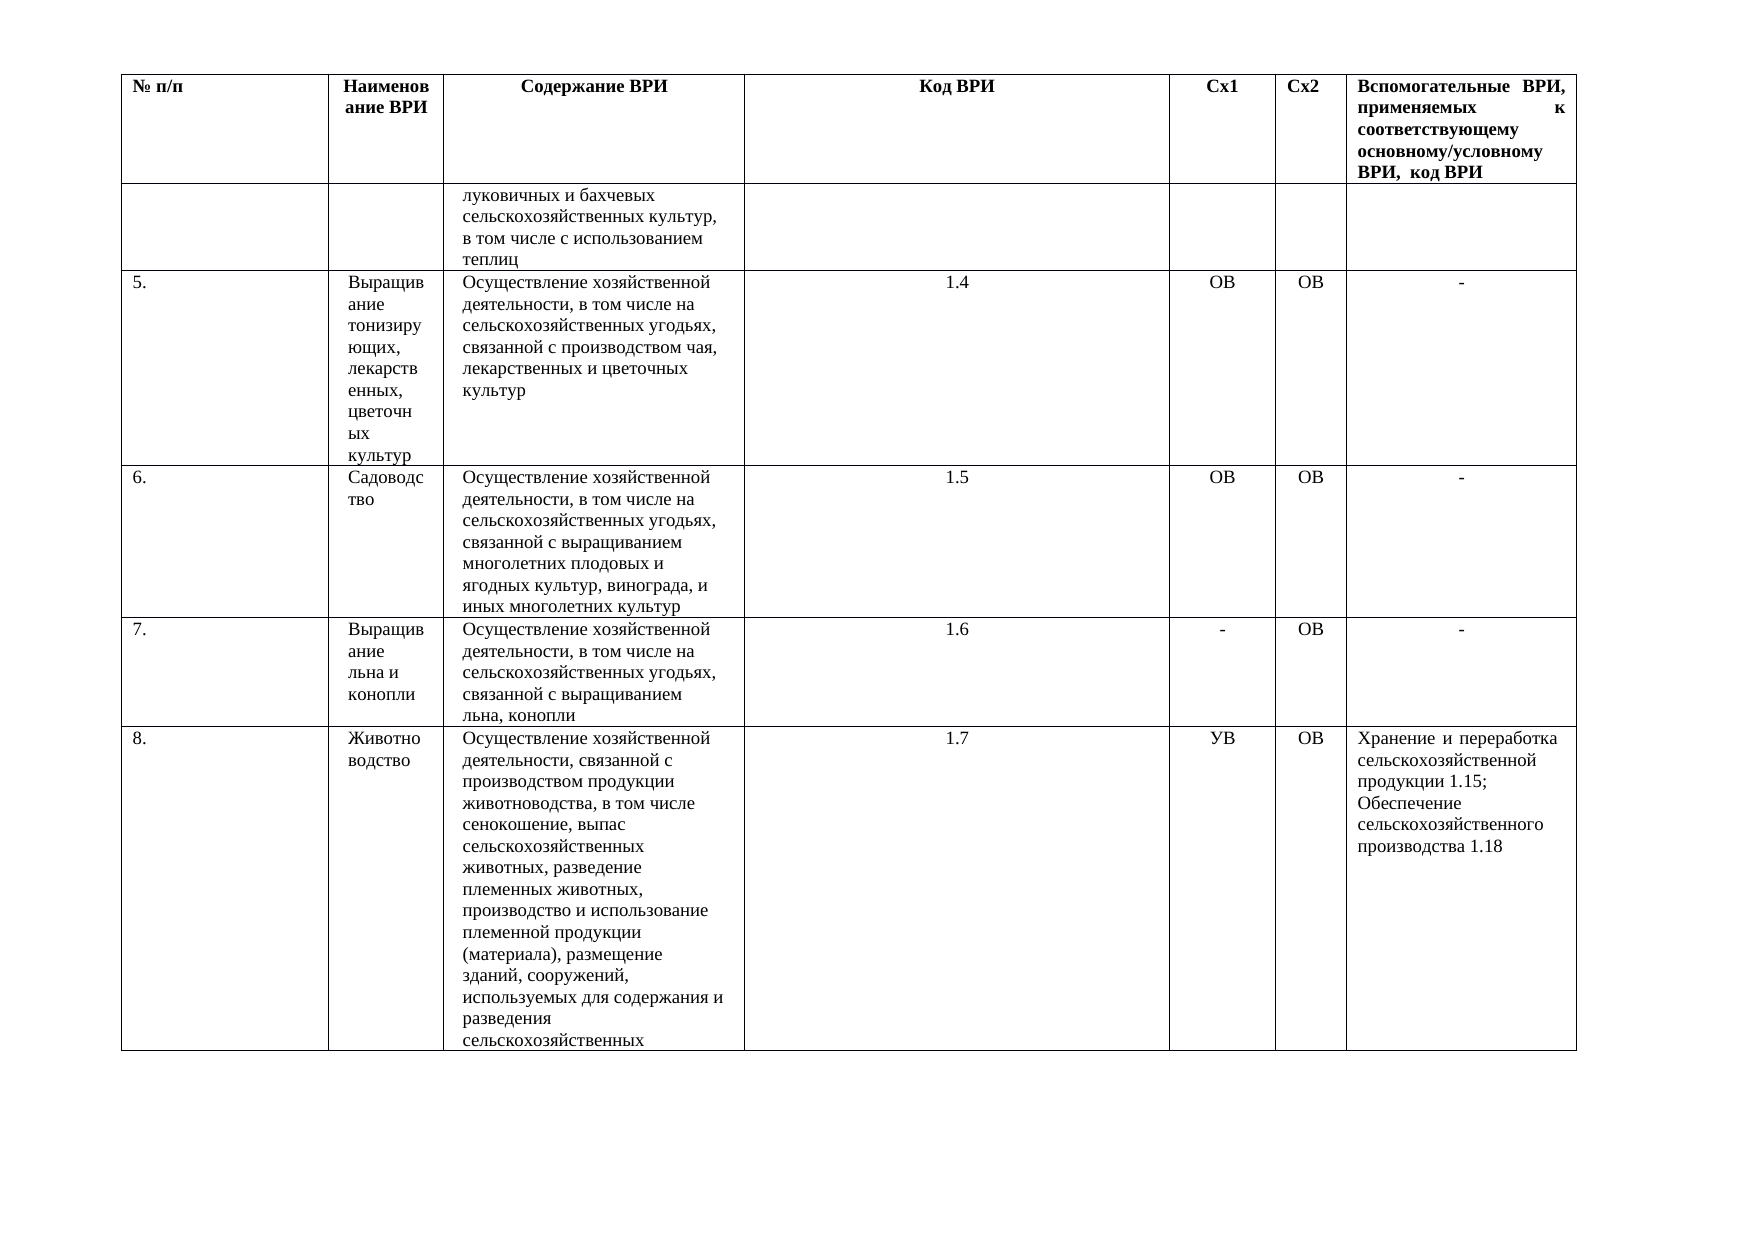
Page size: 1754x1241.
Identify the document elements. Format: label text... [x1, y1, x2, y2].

table_cell 1.4 [745, 271, 1169, 465]
table_header Наименование ВРИ [329, 75, 443, 183]
table_cell УВ [1170, 727, 1275, 1050]
table_cell 1.7 [745, 727, 1169, 1050]
table_header Вспомогательные ВРИ, применяемых к соответствующему основному/условному ВРИ, код ВРИ [1347, 75, 1576, 183]
table_cell Осуществление хозяйственной деятельности, в том числе на сельскохозяйственных угодьях, связанной с производством чая, лекарственных и цветочных культур [444, 271, 744, 465]
table_cell [329, 184, 443, 270]
table_header № п/п [122, 75, 328, 183]
table_cell - [1170, 618, 1275, 726]
table_cell [122, 618, 328, 726]
table_cell ОВ [1170, 466, 1275, 617]
table_cell [122, 271, 328, 465]
table_cell - [1347, 466, 1576, 617]
table_cell [745, 184, 1169, 270]
table_cell - [1347, 184, 1576, 270]
table_cell Выращивание льна и конопли [329, 618, 443, 726]
table_header Сх2 [1276, 75, 1346, 183]
table_cell ОВ [1170, 271, 1275, 465]
table_header Код ВРИ [745, 75, 1169, 183]
table_cell [1170, 184, 1275, 270]
table_cell Осуществление хозяйственной деятельности, в том числе на сельскохозяйственных угодьях, связанной с выращиванием многолетних плодовых и ягодных культур, винограда, и иных многолетних культур [444, 466, 744, 617]
table_cell [122, 466, 328, 617]
table_cell Осуществление хозяйственной деятельности, связанной с производством продукции животноводства, в том числе сенокошение, выпас сельскохозяйственных животных, разведение племенных животных, производство и использование племенной продукции (материала), размещение зданий, сооружений, используемых для содержания и разведения сельскохозяйственных [444, 727, 744, 1050]
table_cell ОВ [1276, 727, 1346, 1050]
table_cell - [1347, 271, 1576, 465]
table_header Содержание ВРИ [444, 75, 744, 183]
table_cell Хранение и переработка сельскохозяйственной продукции 1.15; Обеспечение сельскохозяйственного производства 1.18 [1347, 727, 1576, 1050]
table_cell ОВ [1276, 271, 1346, 465]
table_cell Выращивание тонизирующих, лекарственных, цветочных культур [329, 271, 443, 465]
table_cell 1.6 [745, 618, 1169, 726]
table_cell Осуществление хозяйственной деятельности, в том числе на сельскохозяйственных угодьях, связанной с выращиванием льна, конопли [444, 618, 744, 726]
table_cell ОВ [1276, 618, 1346, 726]
table_cell [1276, 184, 1346, 270]
table_header Сх1 [1170, 75, 1275, 183]
table_cell луковичных и бахчевых сельскохозяйственных культур, в том числе с использованием теплиц [444, 184, 744, 270]
table_cell [122, 184, 328, 270]
table_cell Садоводство [329, 466, 443, 617]
table_cell Животноводство [329, 727, 443, 1050]
table_cell 1.5 [745, 466, 1169, 617]
table_cell ОВ [1276, 466, 1346, 617]
table_cell [122, 727, 328, 1050]
table_cell - [1347, 618, 1576, 726]
